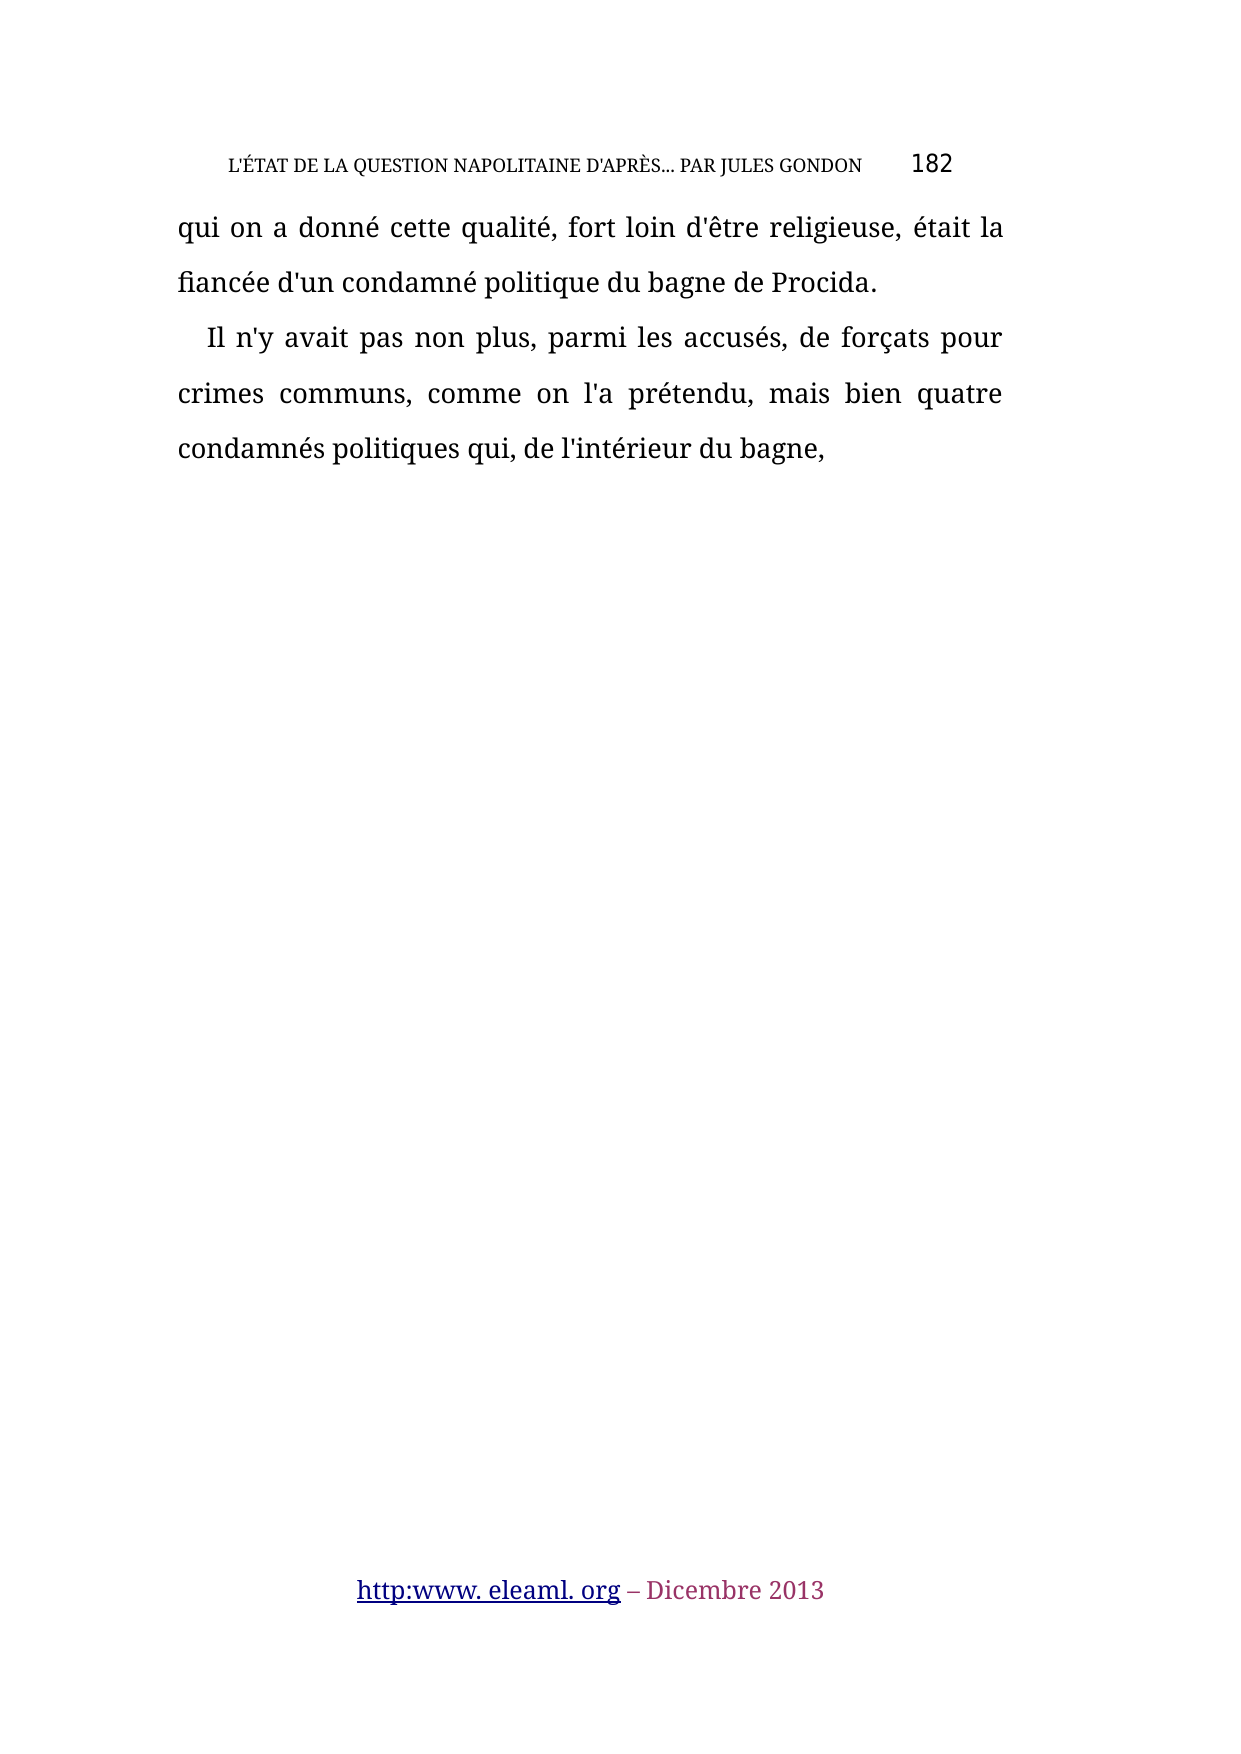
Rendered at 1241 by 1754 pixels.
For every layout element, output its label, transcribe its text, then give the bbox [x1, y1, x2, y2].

text qui on a donné cette qualité, fort loin d'être religieuse, était la fiancée d'un condamné politique du bagne de Procida. [177, 208, 1004, 301]
text Il n'y avait pas non plus, parmi les accusés, de forçats pour crimes communs, comme on l'a prétendu, mais bien quatre condamnés politiques qui, de l'intérieur du bagne, [177, 319, 1004, 466]
